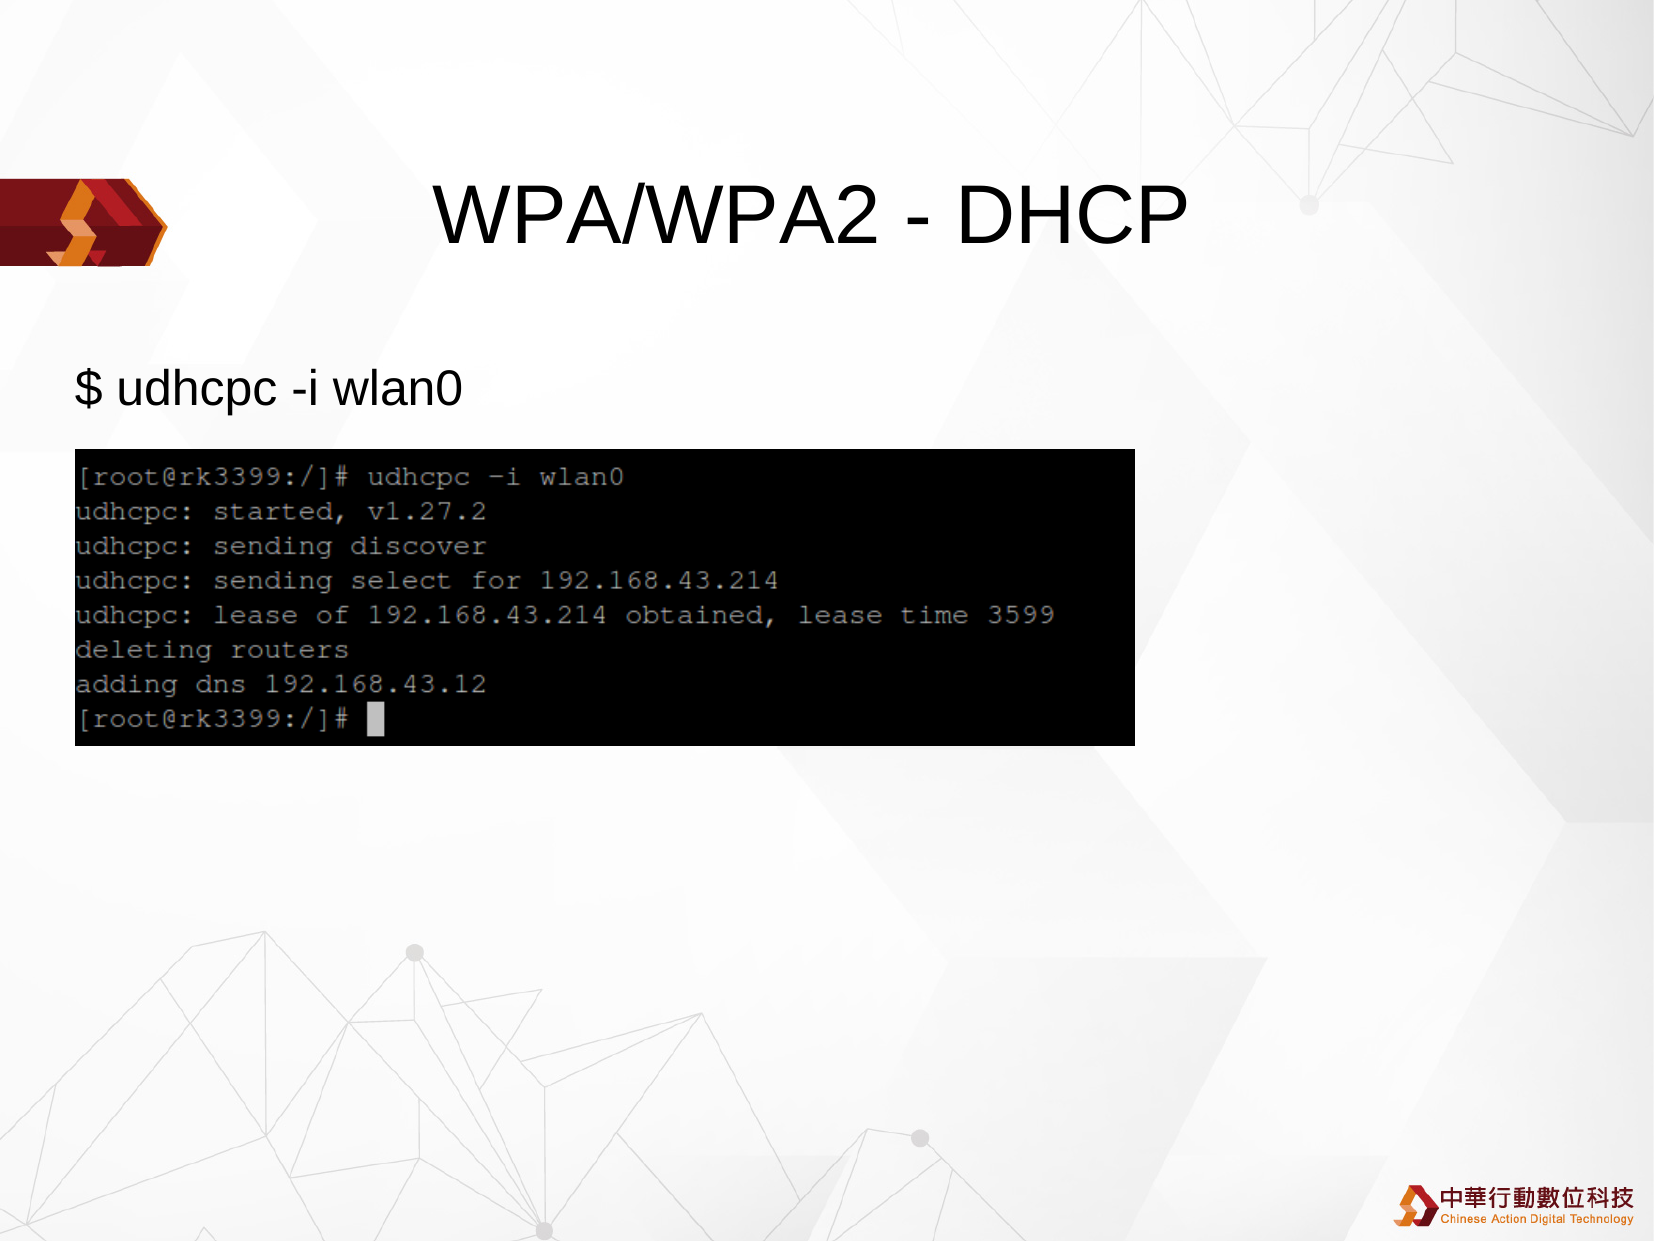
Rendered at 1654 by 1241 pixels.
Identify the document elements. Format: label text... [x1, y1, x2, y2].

text_box $ udhcpc -i wlan0 [60, 353, 1535, 451]
title WPA/WPA2 - DHCP [118, 112, 1506, 281]
picture [0, 0, 1654, 1241]
